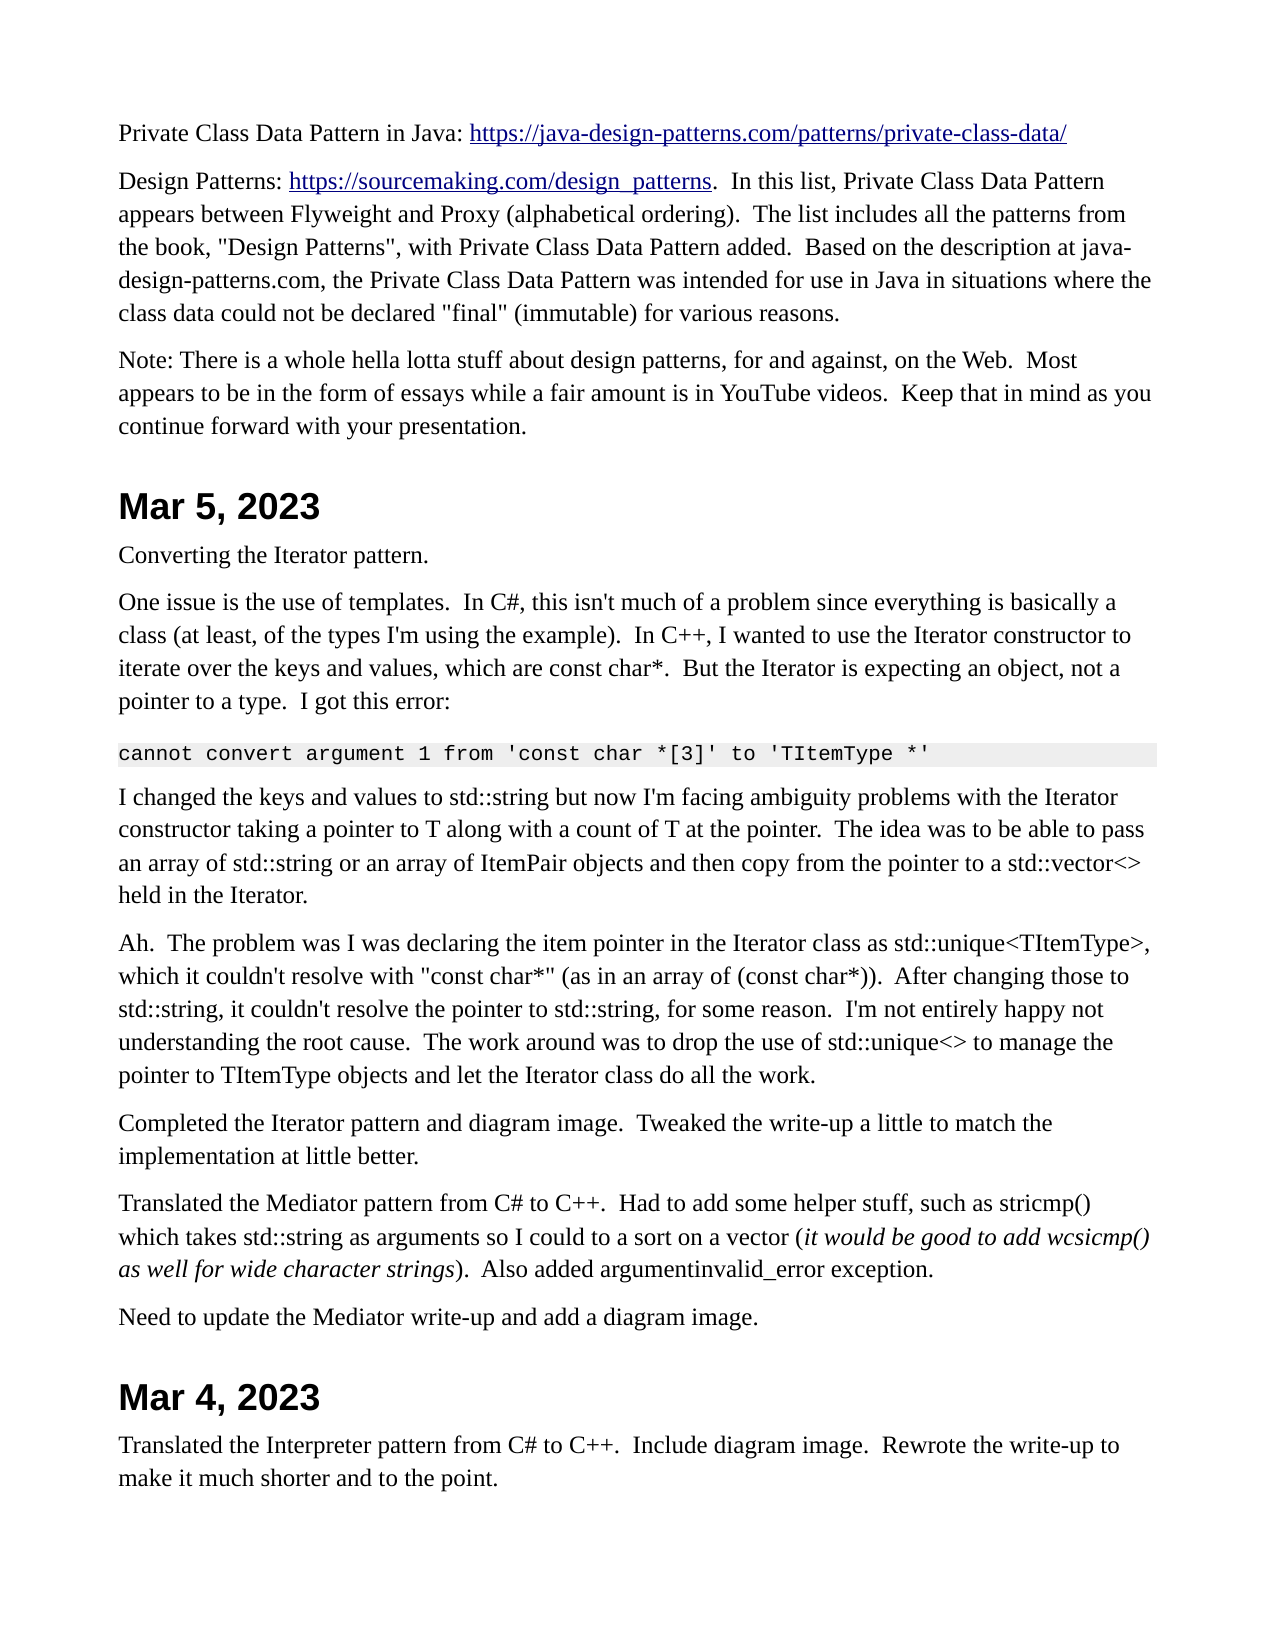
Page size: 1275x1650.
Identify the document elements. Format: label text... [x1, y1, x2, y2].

text Translated the Interpreter pattern from C# to C++. Include diagram image. Rewrote the write-up to make it much shorter and to the point. [118, 1430, 1157, 1492]
text cannot convert argument 1 from 'const char *[3]' to 'TItemType *' [118, 743, 1157, 767]
text Private Class Data Pattern in Java: https://java-design-patterns.com/patterns/private-class-data/ [118, 118, 1157, 147]
text Need to update the Mediator write-up and add a diagram image. [118, 1302, 1157, 1331]
subtitle Mar 4, 2023 [118, 1375, 1157, 1418]
subtitle Mar 5, 2023 [118, 484, 1157, 527]
text Note: There is a whole hella lotta stuff about design patterns, for and against, on the Web. Most appears to be in the form of essays while a fair amount is in YouTube videos. Keep that in mind as you continue forward with your presentation. [118, 345, 1157, 440]
text Completed the Iterator pattern and diagram image. Tweaked the write-up a little to match the implementation at little better. [118, 1108, 1157, 1170]
text Design Patterns: https://sourcemaking.com/design_patterns. In this list, Private Class Data Pattern appears between Flyweight and Proxy (alphabetical ordering). The list includes all the patterns from the book, "Design Patterns", with Private Class Data Pattern added. Based on the description at java-design-patterns.com, the Private Class Data Pattern was intended for use in Java in situations where the class data could not be declared "final" (immutable) for various reasons. [118, 166, 1157, 327]
text One issue is the use of templates. In C#, this isn't much of a problem since everything is basically a class (at least, of the types I'm using the example). In C++, I wanted to use the Iterator constructor to iterate over the keys and values, which are const char*. But the Iterator is expecting an object, not a pointer to a type. I got this error: [118, 587, 1157, 715]
text Ah. The problem was I was declaring the item pointer in the Iterator class as std::unique<TItemType>, which it couldn't resolve with "const char*" (as in an array of (const char*)). After changing those to std::string, it couldn't resolve the pointer to std::string, for some reason. I'm not entirely happy not understanding the root cause. The work around was to drop the use of std::unique<> to manage the pointer to TItemType objects and let the Iterator class do all the work. [118, 928, 1157, 1089]
text I changed the keys and values to std::string but now I'm facing ambiguity problems with the Iterator constructor taking a pointer to T along with a count of T at the pointer. The idea was to be able to pass an array of std::string or an array of ItemPair objects and then copy from the pointer to a std::vector<> held in the Iterator. [118, 782, 1157, 909]
text Translated the Mediator pattern from C# to C++. Had to add some helper stuff, such as stricmp() which takes std::string as arguments so I could to a sort on a vector (it would be good to add wcsicmp() as well for wide character strings). Also added argumentinvalid_error exception. [118, 1188, 1157, 1283]
text Converting the Iterator pattern. [118, 540, 1157, 568]
